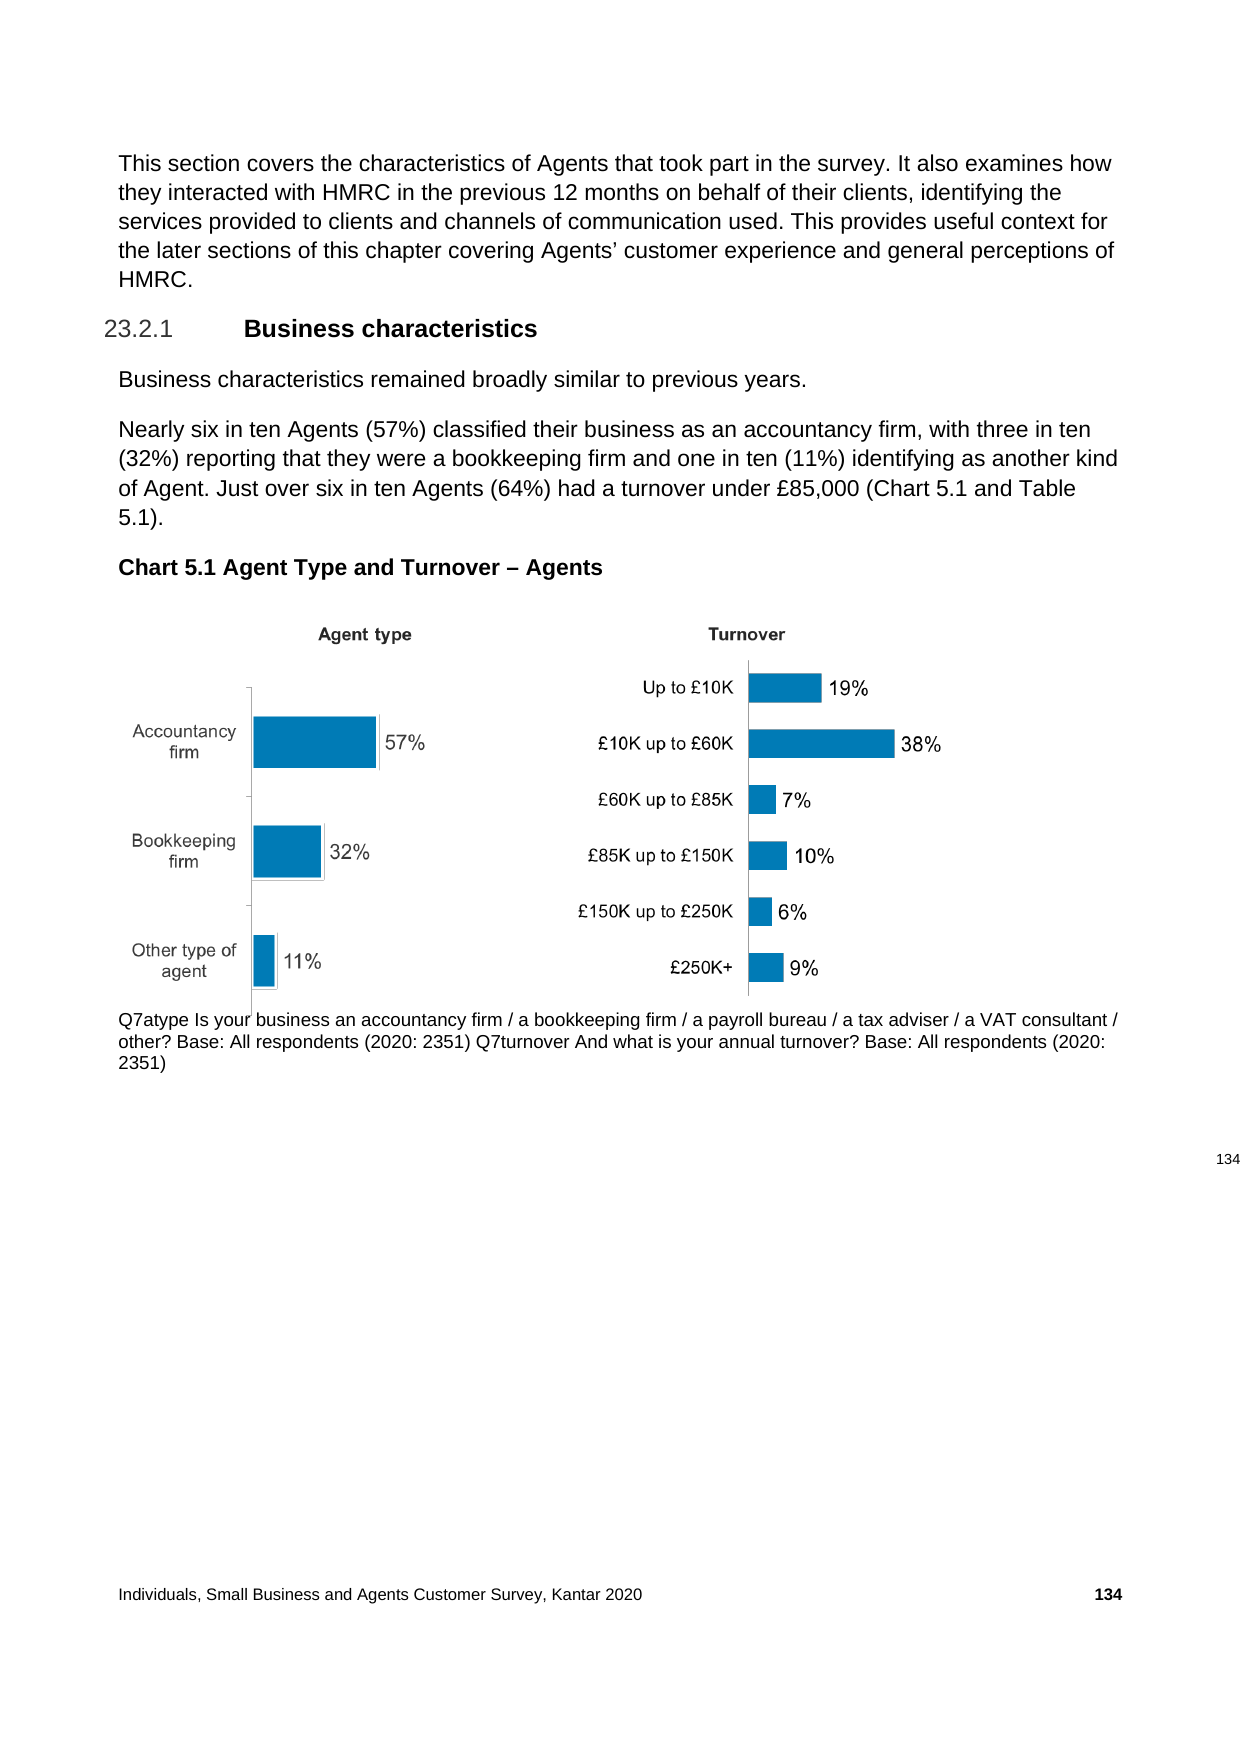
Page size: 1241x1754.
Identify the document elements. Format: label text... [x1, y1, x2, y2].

text This section covers the characteristics of Agents that took part in the survey. It also examines how they interacted with HMRC in the previous 12 months on behalf of their clients, identifying the services provided to clients and channels of communication used. This provides useful context for the later sections of this chapter covering Agents’ customer experience and general perceptions of HMRC. [118, 148, 1122, 293]
text Business characteristics remained broadly similar to previous years. [118, 364, 1122, 393]
list Q7atype Is your business an accountancy firm / a bookkeeping firm / a payroll bureau / a tax adviser / a VAT consultant / other? Base: All respondents (2020: 2351) Q7turnover And what is your annual turnover? Base: All respondents (2020: 2351) [118, 581, 1122, 1074]
text Nearly six in ten Agents (57%) classified their business as an accountancy firm, with three in ten (32%) reporting that they were a bookkeeping firm and one in ten (11%) identifying as another kind of Agent. Just over six in ten Agents (64%) had a turnover under £85,000 (Chart 5.1 and Table 5.1). [118, 414, 1122, 531]
text Chart 5.1 Agent Type and Turnover – Agents [118, 552, 1122, 581]
subtitle Business characteristics [103, 314, 1122, 343]
